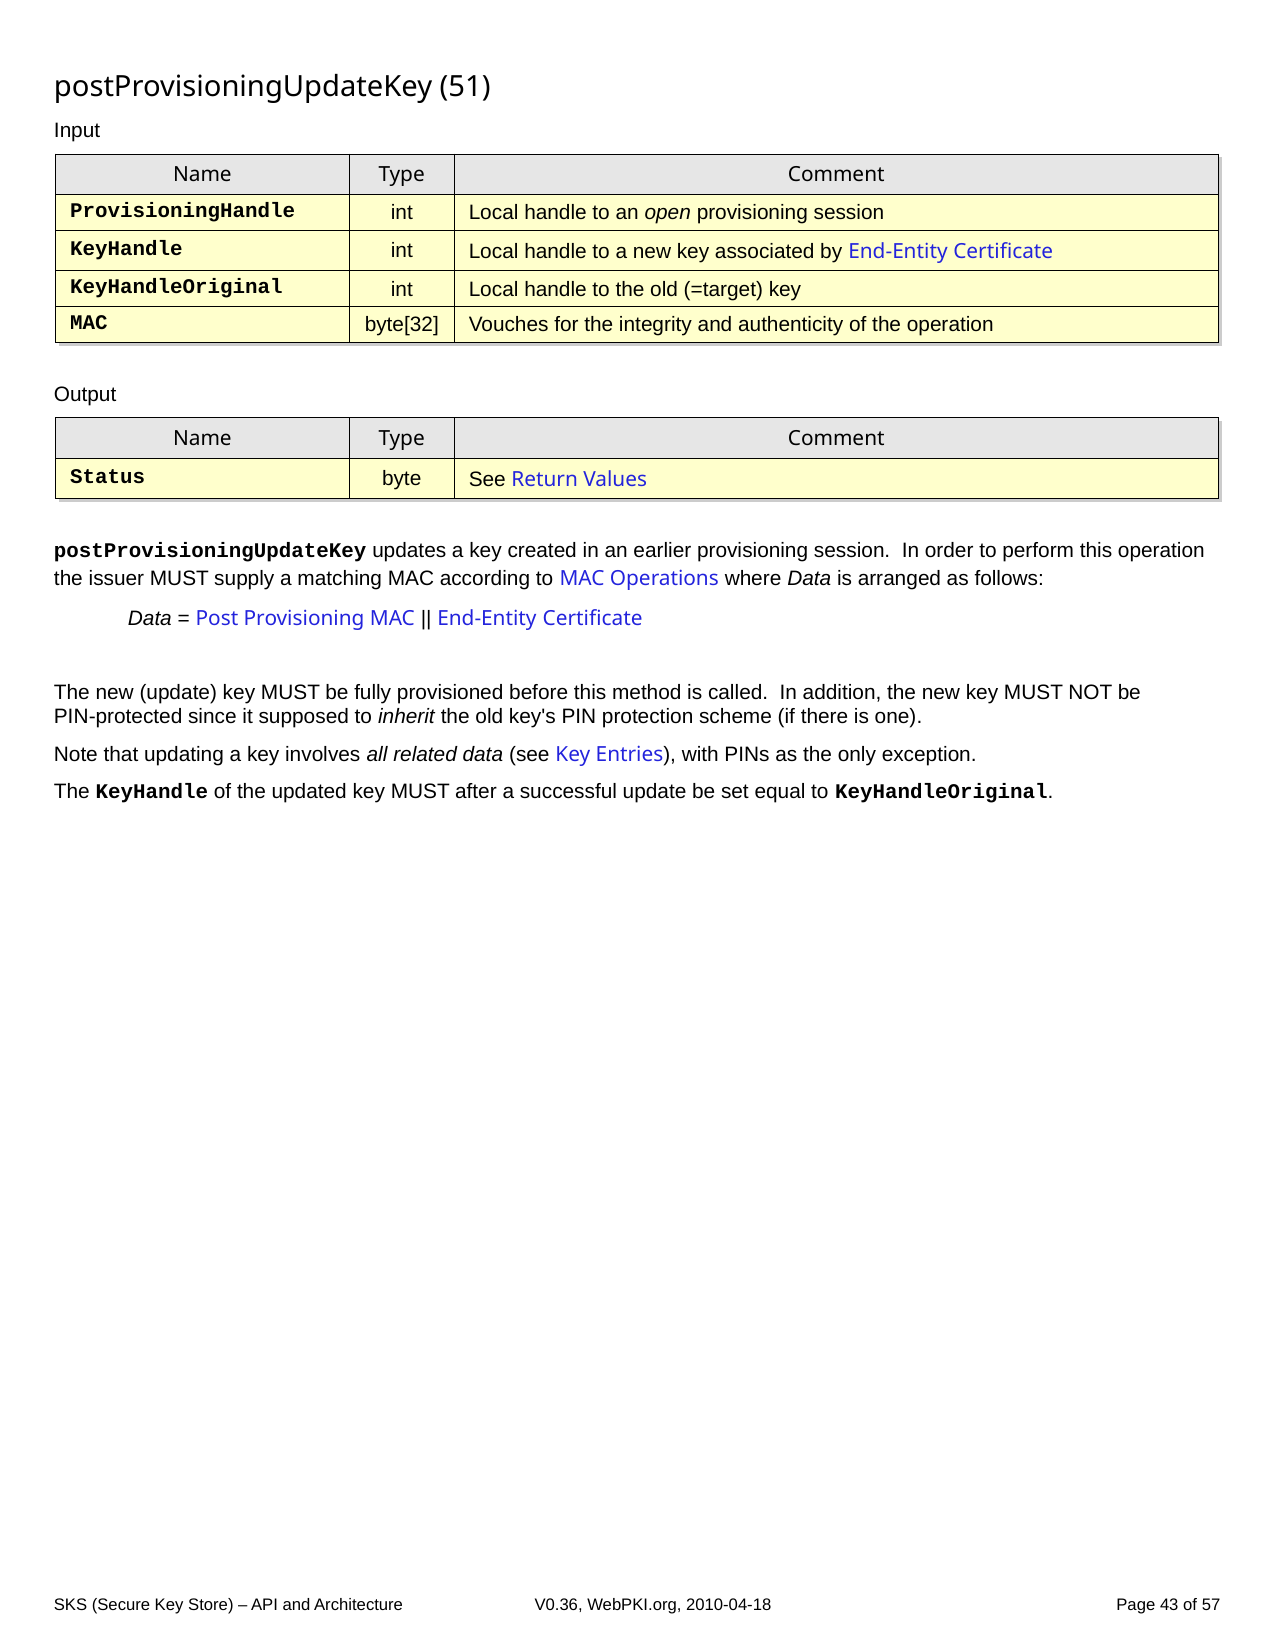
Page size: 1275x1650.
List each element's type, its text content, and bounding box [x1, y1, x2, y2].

text Note that updating a key involves all related data (see Key Entries), with PINs as the only exception. [54, 739, 1221, 768]
table_header Comment [455, 418, 1218, 458]
table_cell int [350, 271, 454, 306]
table_header Comment [455, 155, 1218, 194]
table_cell KeyHandle [56, 231, 349, 270]
table_cell byte [350, 459, 454, 498]
table_cell See Return Values [455, 459, 1218, 498]
text Input [54, 118, 1221, 142]
table_header Type [350, 418, 454, 458]
table_header Type [350, 155, 454, 194]
table_cell MAC [56, 307, 349, 342]
text postProvisioningUpdateKey updates a key created in an earlier provisioning session. In order to perform this operation the issuer MUST supply a matching MAC according to MAC Operations where Data is arranged as follows: [54, 537, 1221, 592]
table_header Name [56, 155, 349, 194]
table_cell Local handle to the old (=target) key [455, 271, 1218, 306]
table_cell KeyHandleOriginal [56, 271, 349, 306]
table_cell Local handle to an open provisioning session [455, 195, 1218, 230]
text The new (update) key MUST be fully provisioned before this method is called. In addition, the new key MUST NOT be PIN‑protected since it supposed to inherit the old key's PIN protection scheme (if there is one). [54, 679, 1221, 727]
text Data = Post Provisioning MAC || End-Entity Certificate [54, 603, 1221, 632]
text The KeyHandle of the updated key MUST after a successful update be set equal to KeyHandleOriginal. [54, 779, 1221, 805]
table_cell Local handle to a new key associated by End-Entity Certificate [455, 231, 1218, 270]
table_cell ProvisioningHandle [56, 195, 349, 230]
table_cell byte⁮[32] [350, 307, 454, 342]
table_cell Status [56, 459, 349, 498]
table_header Name [56, 418, 349, 458]
text Output [54, 382, 1221, 406]
table_cell int [350, 195, 454, 230]
table_cell Vouches for the integrity and authenticity of the operation [455, 307, 1218, 342]
table_cell int [350, 231, 454, 270]
subtitle postProvisioningUpdateKey (51) [54, 66, 1221, 105]
